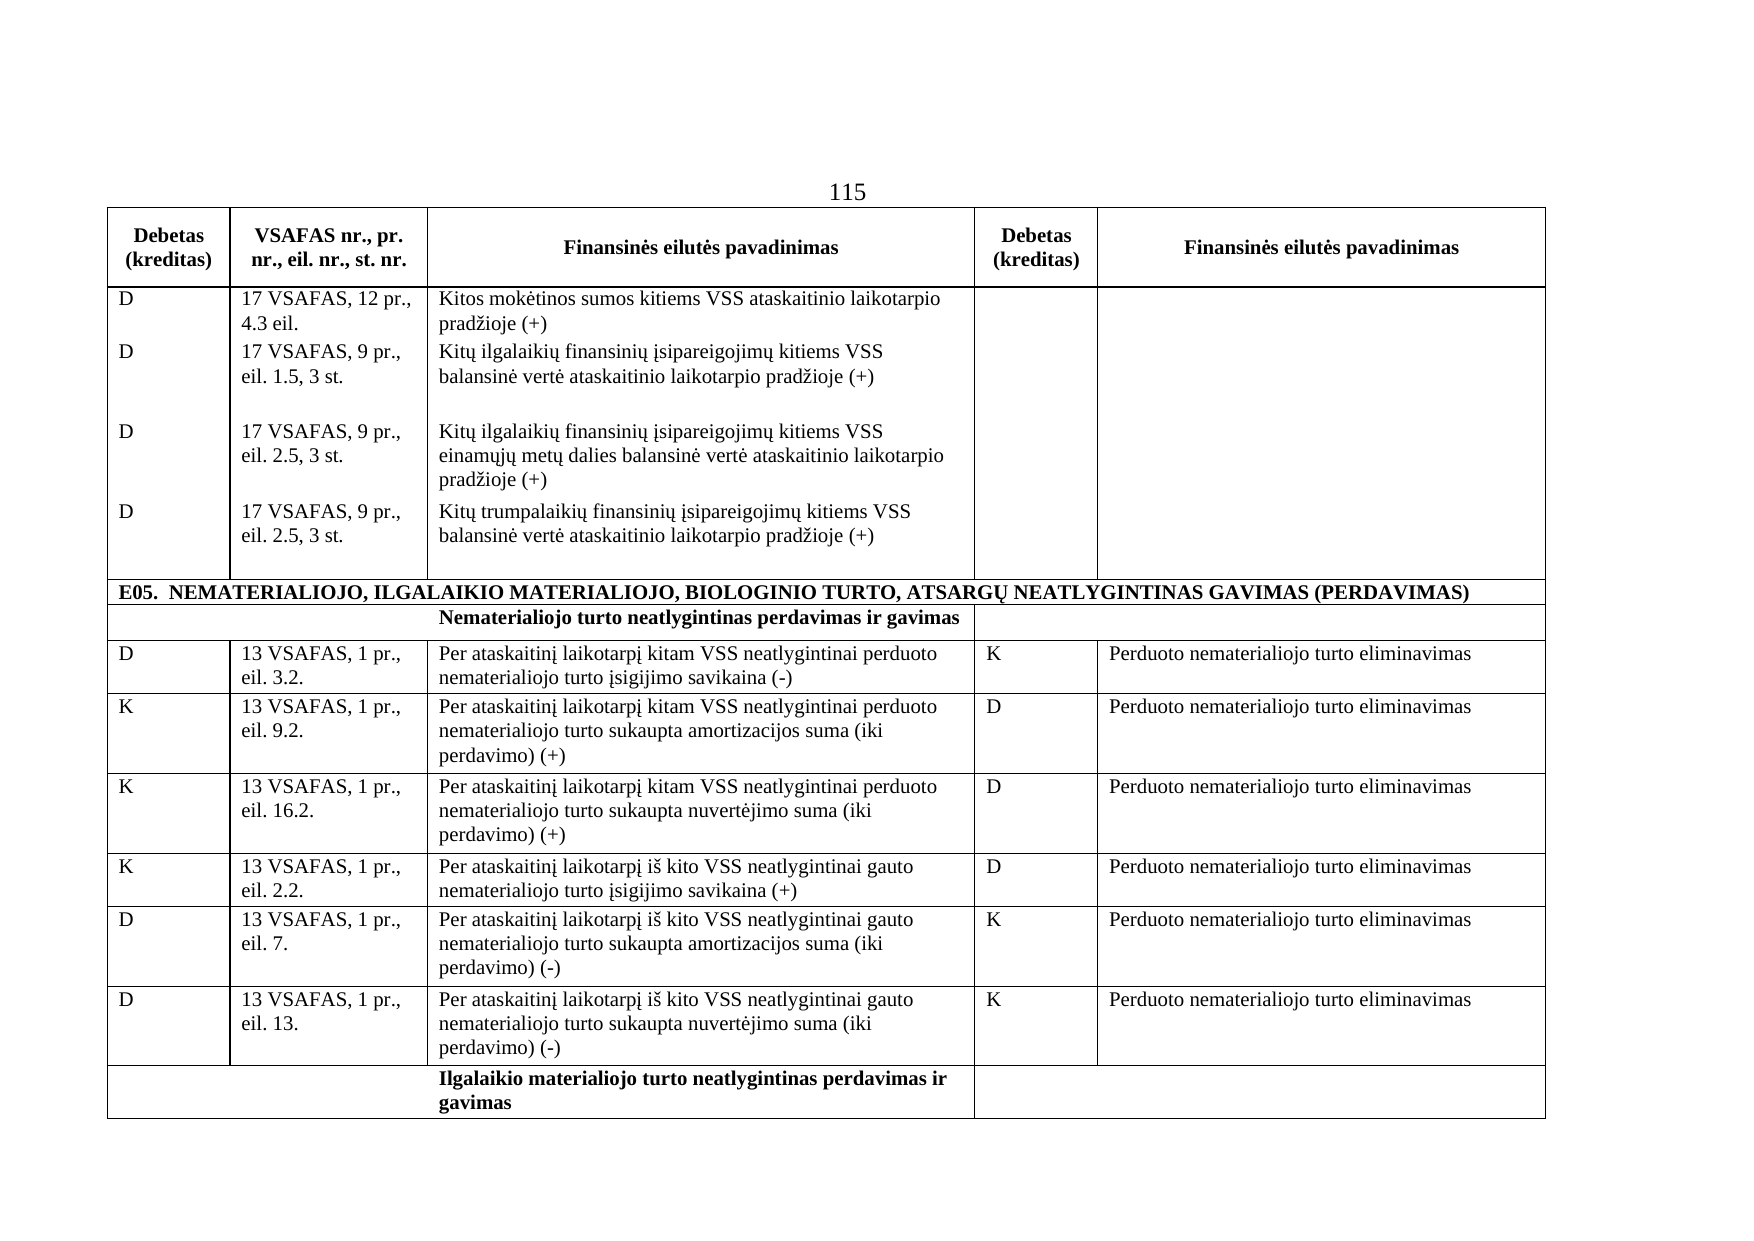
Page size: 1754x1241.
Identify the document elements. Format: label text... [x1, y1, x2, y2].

table_header Debetas (kreditas) [975, 208, 1097, 286]
table_cell 13 VSAFAS, 1 pr., eil. 3.2. [231, 641, 427, 693]
table_cell [1098, 499, 1545, 578]
table_cell [975, 1066, 1098, 1118]
table_cell [975, 340, 1097, 419]
table_cell K [108, 694, 229, 773]
table_cell 17 VSAFAS, 9 pr., eil. 2.5, 3 st. [231, 419, 427, 499]
table_cell K [108, 854, 229, 906]
table_cell [975, 499, 1097, 578]
table_cell D [975, 854, 1097, 906]
table_cell D [108, 907, 229, 986]
table_cell Per ataskaitinį laikotarpį kitam VSS neatlygintinai perduoto nematerialiojo turto sukaupta amortizacijos suma (iki perdavimo) (+) [428, 694, 974, 773]
table_cell 13 VSAFAS, 1 pr., eil. 16.2. [231, 774, 427, 853]
table_cell Per ataskaitinį laikotarpį iš kito VSS neatlygintinai gauto nematerialiojo turto įsigijimo savikaina (+) [428, 854, 974, 906]
table_cell Per ataskaitinį laikotarpį kitam VSS neatlygintinai perduoto nematerialiojo turto įsigijimo savikaina (-) [428, 641, 974, 693]
table_cell 13 VSAFAS, 1 pr., eil. 13. [231, 987, 427, 1065]
table_header Finansinės eilutės pavadinimas [428, 208, 974, 286]
table_cell D [975, 774, 1097, 853]
table_cell Kitų ilgalaikių finansinių įsipareigojimų kitiems VSS balansinė vertė ataskaitinio laikotarpio pradžioje (+) [428, 340, 974, 419]
table_cell 13 VSAFAS, 1 pr., eil. 9.2. [231, 694, 427, 773]
table_cell [108, 1066, 230, 1118]
table_cell D [975, 694, 1097, 773]
table_cell [230, 605, 427, 640]
table_cell 17 VSAFAS, 12 pr., 4.3 eil. [231, 288, 427, 339]
table_cell 17 VSAFAS, 9 pr., eil. 2.5, 3 st. [231, 499, 427, 578]
table_cell Kitos mokėtinos sumos kitiems VSS ataskaitinio laikotarpio pradžioje (+) [428, 288, 974, 339]
table_cell Kitų ilgalaikių finansinių įsipareigojimų kitiems VSS einamųjų metų dalies balansinė vertė ataskaitinio laikotarpio pradžioje (+) [428, 419, 974, 499]
table_cell [1098, 340, 1545, 419]
table_cell 17 VSAFAS, 9 pr., eil. 1.5, 3 st. [231, 340, 427, 419]
table_cell [1098, 288, 1545, 339]
table_cell [975, 288, 1097, 339]
table_cell D [108, 419, 229, 499]
table_cell Perduoto nematerialiojo turto eliminavimas [1098, 854, 1545, 906]
table_header Finansinės eilutės pavadinimas [1098, 208, 1545, 286]
table_cell [1098, 605, 1545, 640]
table_cell Perduoto nematerialiojo turto eliminavimas [1098, 641, 1545, 693]
table_cell Kitų trumpalaikių finansinių įsipareigojimų kitiems VSS balansinė vertė ataskaitinio laikotarpio pradžioje (+) [428, 499, 974, 578]
table_cell E05. NEMATERIALIOJO, ILGALAIKIO MATERIALIOJO, BIOLOGINIO TURTO, ATSARGŲ NEATLYGINTINAS GAVIMAS (PERDAVIMAS) [108, 580, 1545, 604]
table_cell D [108, 641, 229, 693]
table_cell Perduoto nematerialiojo turto eliminavimas [1098, 907, 1545, 986]
table_cell Nematerialiojo turto neatlygintinas perdavimas ir gavimas [428, 605, 974, 640]
table_cell D [108, 499, 229, 578]
table_cell K [975, 907, 1097, 986]
table_header VSAFAS nr., pr. nr., eil. nr., st. nr. [231, 208, 427, 286]
table_cell [975, 605, 1098, 640]
table_cell Perduoto nematerialiojo turto eliminavimas [1098, 694, 1545, 773]
table_cell Perduoto nematerialiojo turto eliminavimas [1098, 987, 1545, 1065]
table_cell K [975, 987, 1097, 1065]
table_cell [108, 605, 230, 640]
table_cell [975, 419, 1097, 499]
table_cell K [108, 774, 229, 853]
table_cell K [975, 641, 1097, 693]
table_cell [1098, 419, 1545, 499]
table_cell Per ataskaitinį laikotarpį iš kito VSS neatlygintinai gauto nematerialiojo turto sukaupta amortizacijos suma (iki perdavimo) (-) [428, 907, 974, 986]
table_cell D [108, 340, 229, 419]
table_cell 13 VSAFAS, 1 pr., eil. 7. [231, 907, 427, 986]
table_cell Ilgalaikio materialiojo turto neatlygintinas perdavimas ir gavimas [428, 1066, 974, 1118]
table_cell D [108, 987, 229, 1065]
table_cell [1098, 1066, 1545, 1118]
table_cell Perduoto nematerialiojo turto eliminavimas [1098, 774, 1545, 853]
table_cell D [108, 288, 229, 339]
table_cell Per ataskaitinį laikotarpį kitam VSS neatlygintinai perduoto nematerialiojo turto sukaupta nuvertėjimo suma (iki perdavimo) (+) [428, 774, 974, 853]
table_cell [230, 1066, 427, 1118]
table_header Debetas (kreditas) [108, 208, 229, 286]
table_cell Per ataskaitinį laikotarpį iš kito VSS neatlygintinai gauto nematerialiojo turto sukaupta nuvertėjimo suma (iki perdavimo) (-) [428, 987, 974, 1065]
table_cell 13 VSAFAS, 1 pr., eil. 2.2. [231, 854, 427, 906]
